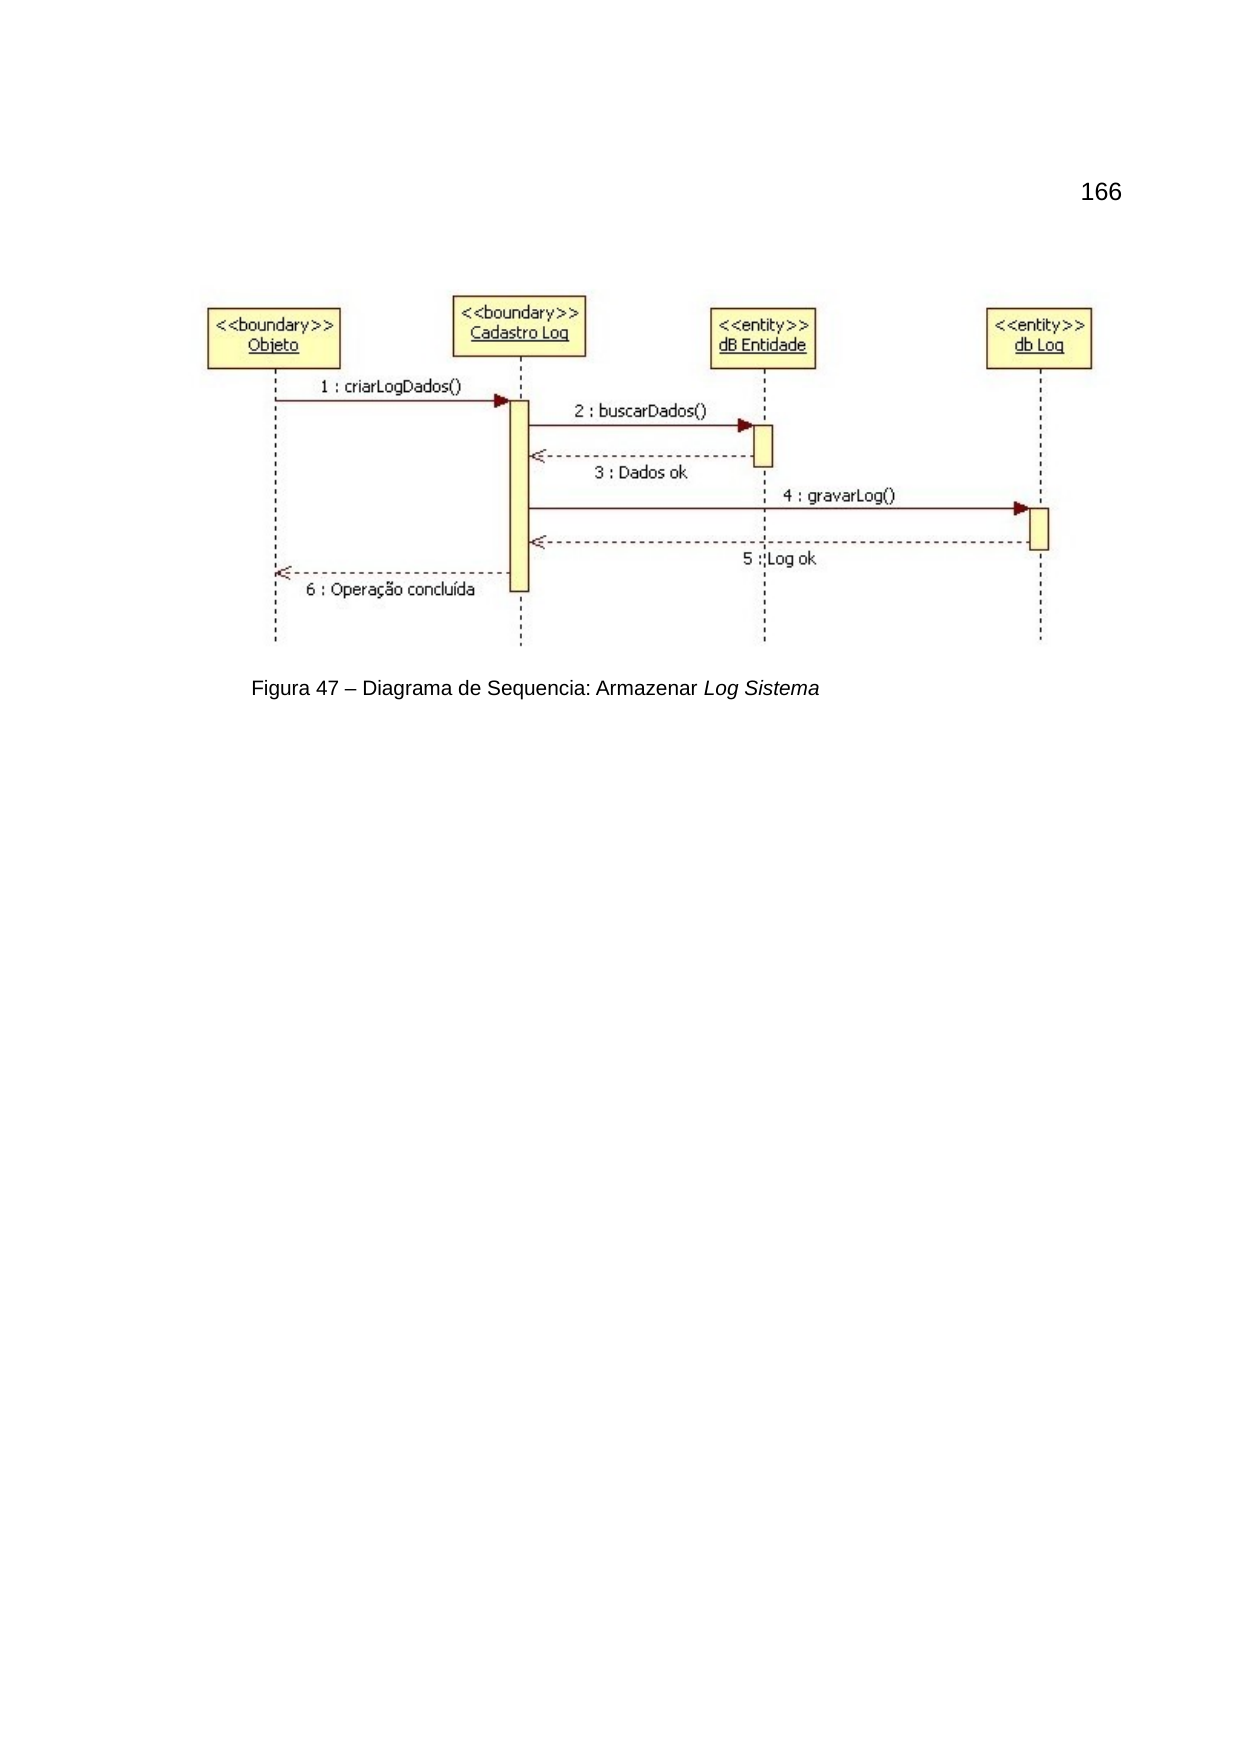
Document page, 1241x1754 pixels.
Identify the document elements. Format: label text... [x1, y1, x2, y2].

picture [177, 265, 1123, 677]
text Figura 47 – Diagrama de Sequencia: Armazenar Log Sistema [177, 677, 1122, 700]
